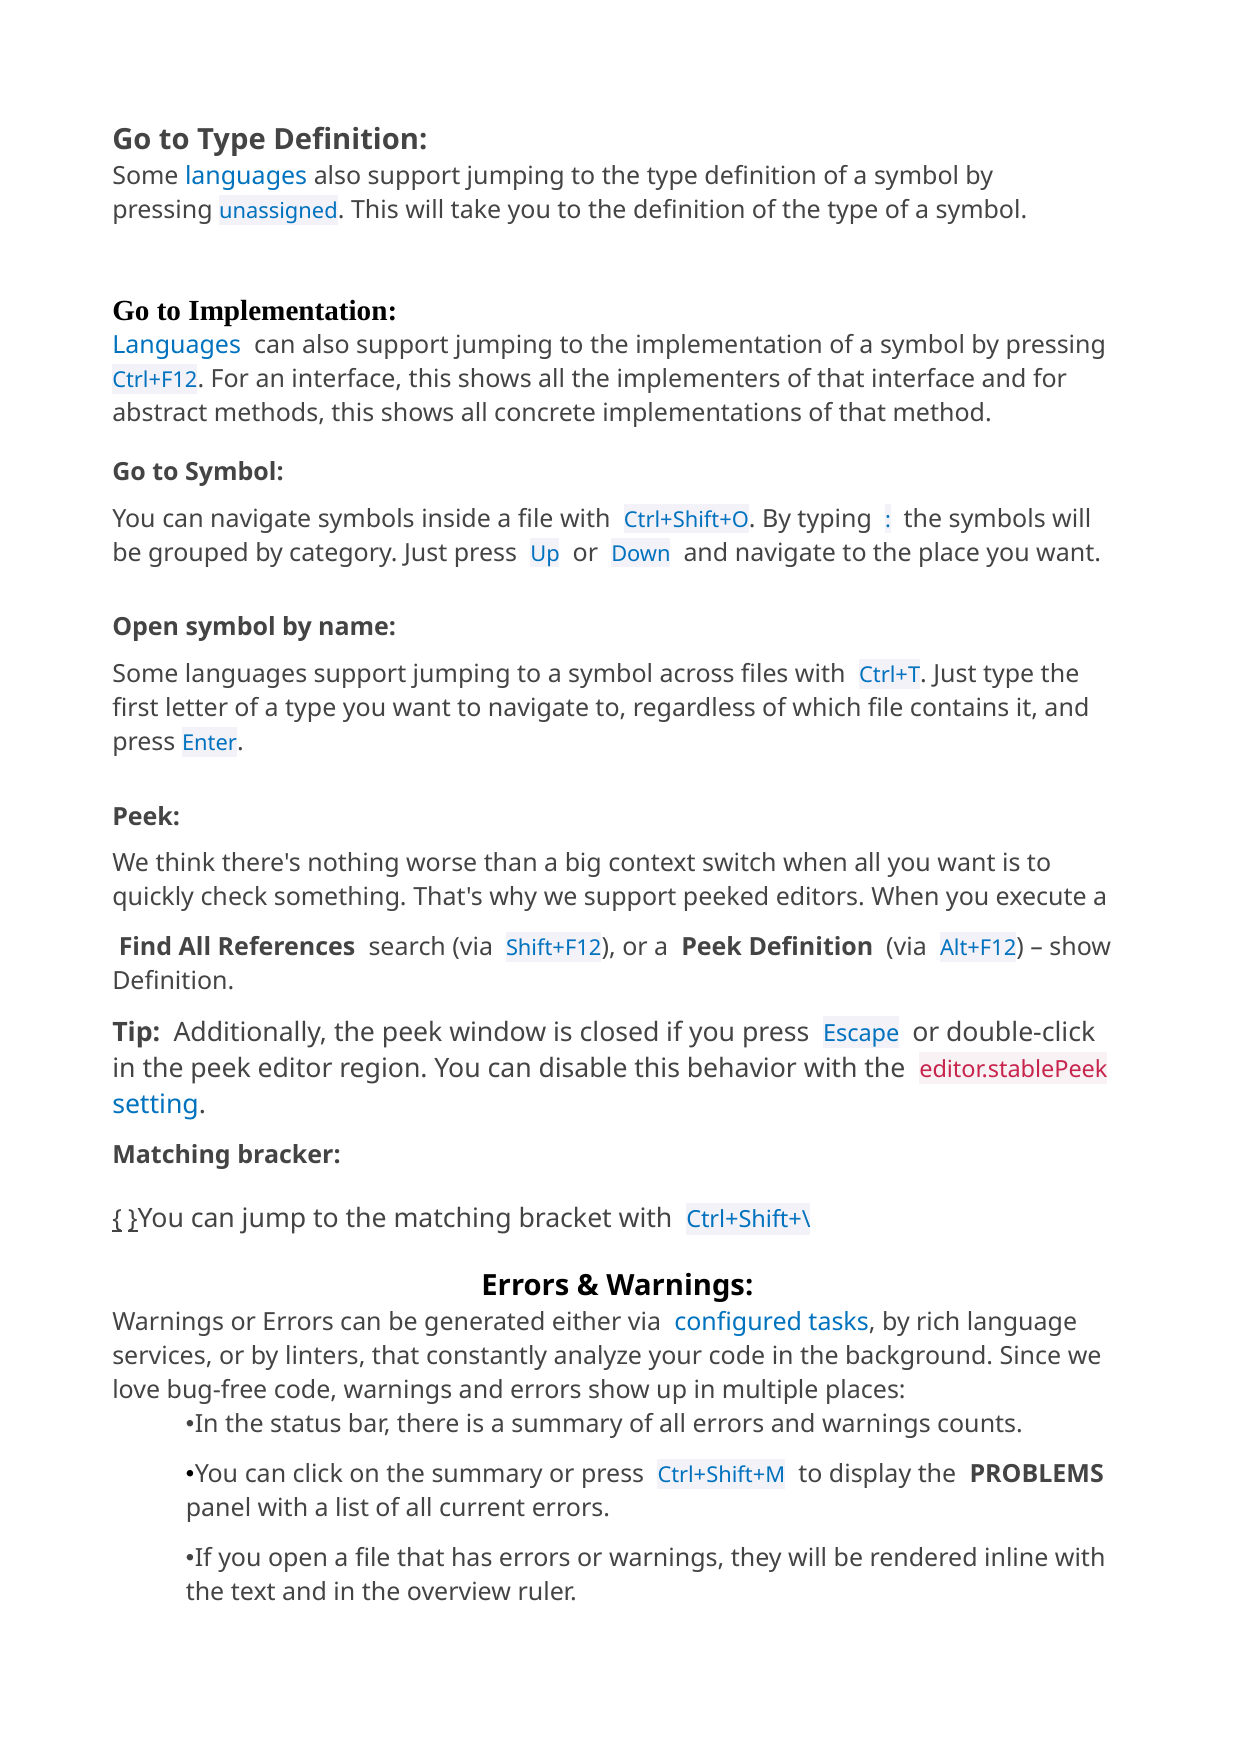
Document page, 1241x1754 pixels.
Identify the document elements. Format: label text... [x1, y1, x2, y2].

text Go to Implementation: [112, 293, 1122, 327]
text Some languages support jumping to a symbol across files with Ctrl+T. Just type the first letter of a type you want to navigate to, regardless of which file contains it, and press Enter. [112, 656, 1122, 758]
text Go to Type Definition: [112, 118, 1122, 158]
subtitle Open symbol by name: [112, 609, 1122, 643]
text Tip: Additionally, the peek window is closed if you press Escape or double-click in the peek editor region. You can disable this behavior with the editor.stablePeek setting. [112, 1012, 1122, 1121]
text Languages can also support jumping to the implementation of a symbol by pressing Ctrl+F12. For an interface, this shows all the implementers of that interface and for abstract methods, this shows all concrete implementations of that method. [112, 327, 1122, 429]
text Find All References search (via Shift+F12), or a Peek Definition (via Alt+F12) – show Definition. [112, 929, 1122, 997]
subtitle Peek: [112, 798, 1122, 832]
text We think there's nothing worse than a big context switch when all you want is to quickly check something. That's why we support peeked editors. When you execute a [112, 845, 1122, 913]
text { }You can jump to the matching bracket with Ctrl+Shift+\ [112, 1199, 1122, 1236]
list You can click on the summary or press Ctrl+Shift+M to display the PROBLEMS panel with a list of all current errors. [112, 1456, 1122, 1524]
text Warnings or Errors can be generated either via configured tasks, by rich language services, or by linters, that constantly analyze your code in the background. Since we love bug-free code, warnings and errors show up in multiple places: [112, 1304, 1122, 1406]
text Matching bracker: [112, 1137, 1122, 1171]
list If you open a file that has errors or warnings, they will be rendered inline with the text and in the overview ruler. [112, 1539, 1122, 1608]
text Some languages also support jumping to the type definition of a symbol by pressing unassigned. This will take you to the definition of the type of a symbol. [112, 158, 1122, 226]
text Errors & Warnings: [112, 1264, 1122, 1304]
text You can navigate symbols inside a file with Ctrl+Shift+O. By typing : the symbols will be grouped by category. Just press Up or Down and navigate to the place you want. [112, 500, 1122, 568]
list In the status bar, there is a summary of all errors and warnings counts. [112, 1406, 1122, 1440]
subtitle Go to Symbol: [112, 454, 1122, 488]
